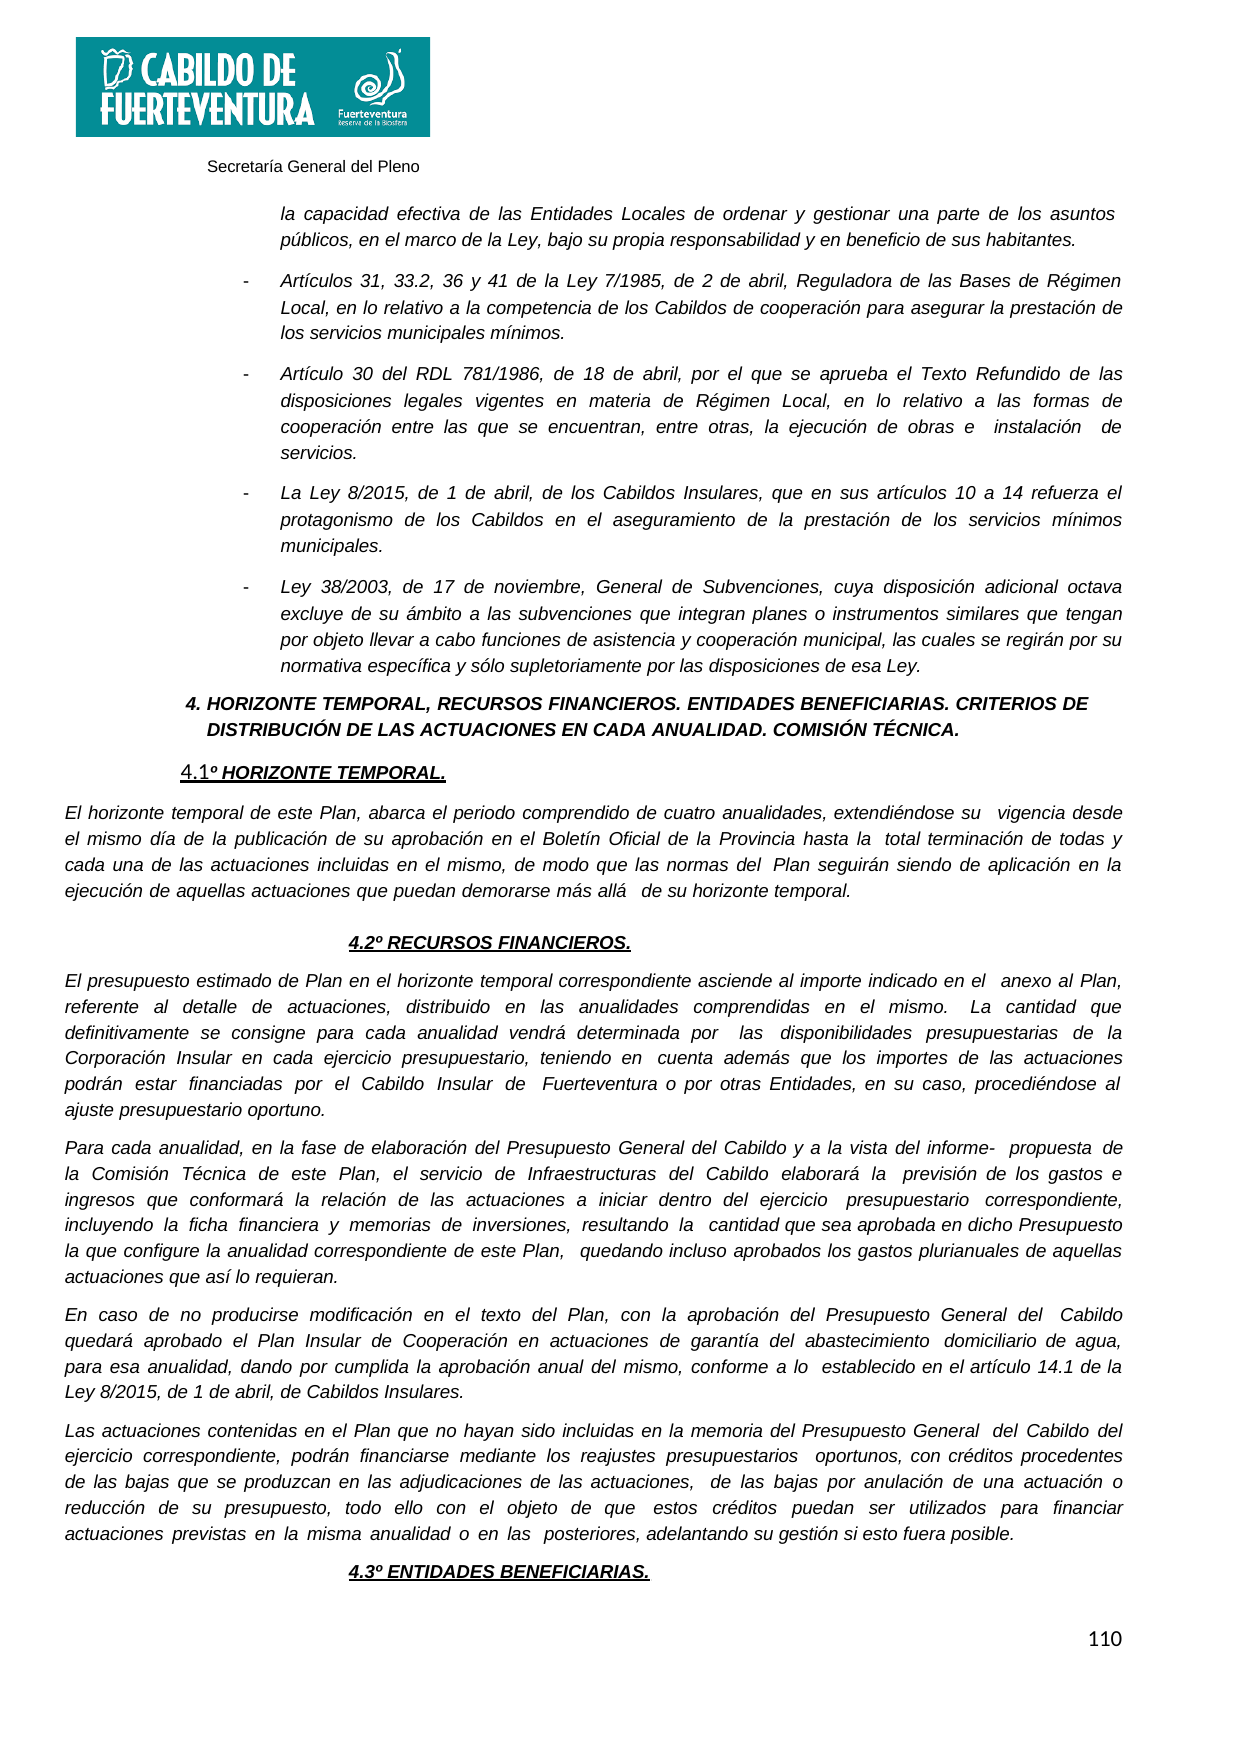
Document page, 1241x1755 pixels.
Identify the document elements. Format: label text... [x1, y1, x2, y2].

list HORIZONTE TEMPORAL, RECURSOS FINANCIEROS. ENTIDADES BENEFICIARIAS. CRITERIOS DE DISTRIBUCIÓN DE LAS ACTUACIONES EN CADA ANUALIDAD. COMISIÓN TÉCNICA. [186, 693, 1123, 740]
text En caso de no producirse modificación en el texto del Plan, con la aprobación del Presupuesto General del Cabildo quedará aprobado el Plan Insular de Cooperación en actuaciones de garantía del abastecimiento domiciliario de agua, para esa anualidad, dando por cumplida la aprobación anual del mismo, conforme a lo establecido en el artículo 14.1 de la Ley 8/2015, de 1 de abril, de Cabildos Insulares. [64, 1304, 1123, 1403]
list º RECURSOS FINANCIEROS. [349, 931, 1134, 953]
list Artículo 30 del RDL 781/1986, de 18 de abril, por el que se aprueba el Texto Refundido de las disposiciones legales vigentes en materia de Régimen Local, en lo relativo a las formas de cooperación entre las que se encuentran, entre otras, la ejecución de obras e instalación de servicios. [243, 360, 1123, 463]
list La Ley 8/2015, de 1 de abril, de los Cabildos Insulares, que en sus artículos 10 a 14 refuerza el protagonismo de los Cabildos en el aseguramiento de la prestación de los servicios mínimos municipales. [243, 479, 1123, 556]
text El horizonte temporal de este Plan, abarca el periodo comprendido de cuatro anualidades, extendiéndose su vigencia desde el mismo día de la publicación de su aprobación en el Boletín Oficial de la Provincia hasta la total terminación de todas y cada una de las actuaciones incluidas en el mismo, de modo que las normas del Plan seguirán siendo de aplicación en la ejecución de aquellas actuaciones que puedan demorarse más allá de su horizonte temporal. [64, 802, 1123, 901]
text la capacidad efectiva de las Entidades Locales de ordenar y gestionar una parte de los asuntos públicos, en el marco de la Ley, bajo su propia responsabilidad y en beneficio de sus habitantes. [280, 203, 1123, 250]
list Ley 38/2003, de 17 de noviembre, General de Subvenciones, cuya disposición adicional octava excluye de su ámbito a las subvenciones que integran planes o instrumentos similares que tengan por objeto llevar a cabo funciones de asistencia y cooperación municipal, las cuales se regirán por su normativa específica y sólo supletoriamente por las disposiciones de esa Ley. [243, 573, 1123, 676]
list Artículos 31, 33.2, 36 y 41 de la Ley 7/1985, de 2 de abril, Reguladora de las Bases de Régimen Local, en lo relativo a la competencia de los Cabildos de cooperación para asegurar la prestación de los servicios municipales mínimos. [243, 267, 1123, 344]
text El presupuesto estimado de Plan en el horizonte temporal correspondiente asciende al importe indicado en el anexo al Plan, referente al detalle de actuaciones, distribuido en las anualidades comprendidas en el mismo. La cantidad que definitivamente se consigne para cada anualidad vendrá determinada por las disponibilidades presupuestarias de la Corporación Insular en cada ejercicio presupuestario, teniendo en cuenta además que los importes de las actuaciones podrán estar financiadas por el Cabildo Insular de Fuerteventura o por otras Entidades, en su caso, procediéndose al ajuste presupuestario oportuno. [64, 970, 1123, 1120]
text Para cada anualidad, en la fase de elaboración del Presupuesto General del Cabildo y a la vista del informe- propuesta de la Comisión Técnica de este Plan, el servicio de Infraestructuras del Cabildo elaborará la previsión de los gastos e ingresos que conformará la relación de las actuaciones a iniciar dentro del ejercicio presupuestario correspondiente, incluyendo la ficha financiera y memorias de inversiones, resultando la cantidad que sea aprobada en dicho Presupuesto la que configure la anualidad correspondiente de este Plan, quedando incluso aprobados los gastos plurianuales de aquellas actuaciones que así lo requieran. [64, 1137, 1123, 1287]
list º ENTIDADES BENEFICIARIAS. [349, 1561, 1134, 1582]
list º HORIZONTE TEMPORAL. [180, 757, 1134, 785]
text Las actuaciones contenidas en el Plan que no hayan sido incluidas en la memoria del Presupuesto General del Cabildo del ejercicio correspondiente, podrán financiarse mediante los reajustes presupuestarios oportunos, con créditos procedentes de las bajas que se produzcan en las adjudicaciones de las actuaciones, de las bajas por anulación de una actuación o reducción de su presupuesto, todo ello con el objeto de que estos créditos puedan ser utilizados para financiar actuaciones previstas en la misma anualidad o en las posteriores, adelantando su gestión si esto fuera posible. [64, 1419, 1123, 1544]
